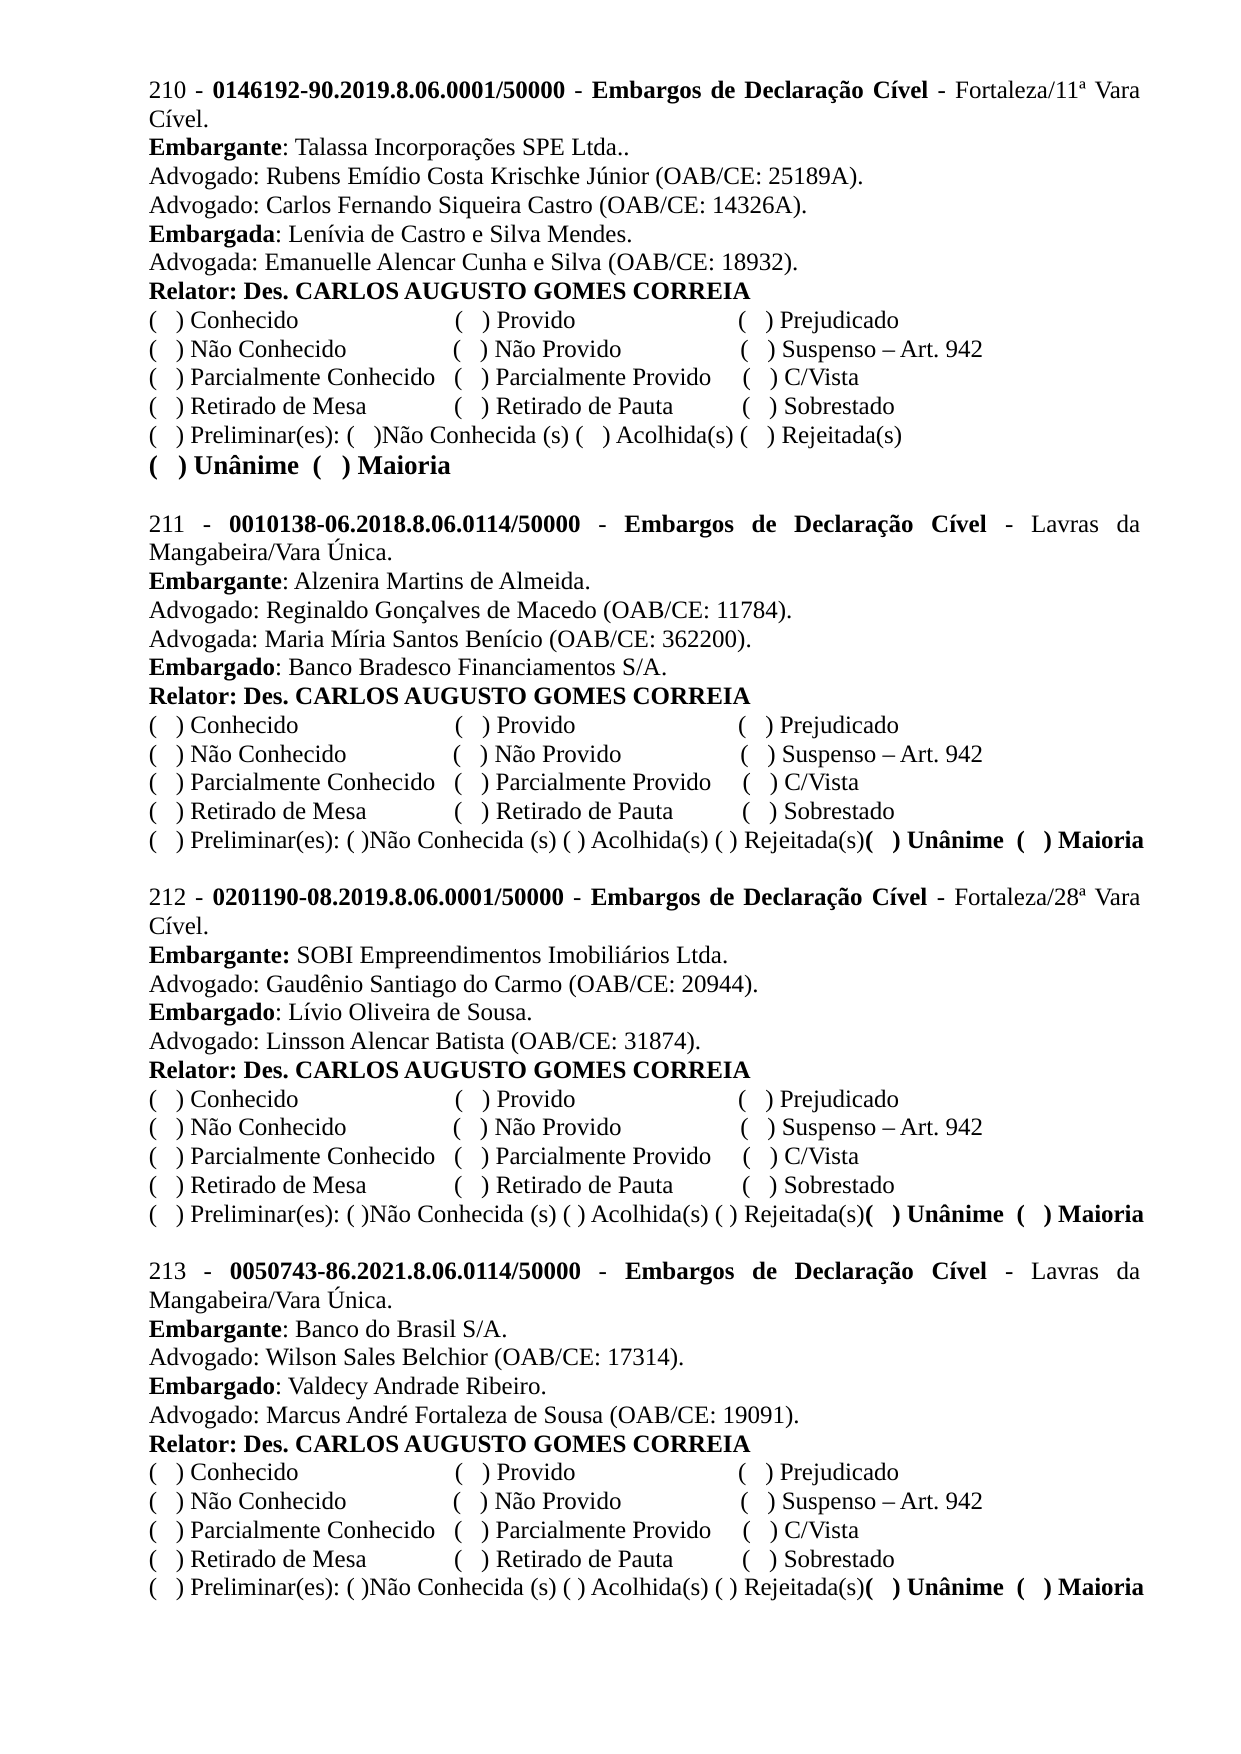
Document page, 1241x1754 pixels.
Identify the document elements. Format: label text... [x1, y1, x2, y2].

text Embargante: Talassa Incorporações SPE Ltda.. [148, 132, 1141, 161]
text Relator: Des. CARLOS AUGUSTO GOMES CORREIA [148, 1055, 1141, 1084]
text Relator: Des. CARLOS AUGUSTO GOMES CORREIA [148, 276, 1141, 305]
text ( ) Não Conhecido ( ) Não Provido ( ) Suspenso – Art. 942 [148, 334, 1158, 362]
text ( ) Não Conhecido ( ) Não Provido ( ) Suspenso – Art. 942 [148, 739, 1158, 767]
text Embargante: SOBI Empreendimentos Imobiliários Ltda. [148, 940, 1141, 969]
text ( ) Parcialmente Conhecido ( ) Parcialmente Provido ( ) C/Vista [148, 1515, 1158, 1544]
text Advogada: Emanuelle Alencar Cunha e Silva (OAB/CE: 18932). [148, 247, 1141, 276]
text Advogado: Marcus André Fortaleza de Sousa (OAB/CE: 19091). [148, 1400, 1141, 1429]
text Advogado: Gaudênio Santiago do Carmo (OAB/CE: 20944). [148, 969, 1141, 997]
text Relator: Des. CARLOS AUGUSTO GOMES CORREIA [148, 1429, 1141, 1457]
text Advogado: Reginaldo Gonçalves de Macedo (OAB/CE: 11784). [148, 595, 1141, 624]
text ( ) Parcialmente Conhecido ( ) Parcialmente Provido ( ) C/Vista [148, 1141, 1158, 1170]
text Advogado: Linsson Alencar Batista (OAB/CE: 31874). [148, 1026, 1141, 1055]
text Embargado: Valdecy Andrade Ribeiro. [148, 1371, 1141, 1400]
text 213 - 0050743-86.2021.8.06.0114/50000 - Embargos de Declaração Cível - Lavras da Mangabeira/Vara Única. [148, 1256, 1141, 1314]
text ( ) Preliminar(es): ( )Não Conhecida (s) ( ) Acolhida(s) ( ) Rejeitada(s)( ) Unânime ( ) Maioria [148, 1199, 1158, 1227]
text ( ) Preliminar(es): ( )Não Conhecida (s) ( ) Acolhida(s) ( ) Rejeitada(s)( ) Unânime ( ) Maioria [148, 825, 1158, 854]
text Embargada: Lenívia de Castro e Silva Mendes. [148, 219, 1141, 247]
text ( ) Retirado de Mesa ( ) Retirado de Pauta ( ) Sobrestado [148, 1544, 1158, 1572]
text Embargante: Banco do Brasil S/A. [148, 1314, 1141, 1342]
text ( ) Retirado de Mesa ( ) Retirado de Pauta ( ) Sobrestado [148, 1170, 1158, 1199]
text ( ) Conhecido ( ) Provido ( ) Prejudicado [148, 1084, 1141, 1112]
text Advogado: Wilson Sales Belchior (OAB/CE: 17314). [148, 1342, 1141, 1371]
text Advogado: Rubens Emídio Costa Krischke Júnior (OAB/CE: 25189A). [148, 161, 1141, 190]
text Relator: Des. CARLOS AUGUSTO GOMES CORREIA [148, 681, 1141, 710]
text 212 - 0201190-08.2019.8.06.0001/50000 - Embargos de Declaração Cível - Fortaleza/28ª Vara Cível. [148, 882, 1141, 940]
text ( ) Conhecido ( ) Provido ( ) Prejudicado [148, 305, 1141, 334]
text ( ) Não Conhecido ( ) Não Provido ( ) Suspenso – Art. 942 [148, 1112, 1158, 1141]
text 211 - 0010138-06.2018.8.06.0114/50000 - Embargos de Declaração Cível - Lavras da Mangabeira/Vara Única. [148, 509, 1141, 566]
text Embargado: Banco Bradesco Financiamentos S/A. [148, 652, 1141, 681]
text ( ) Conhecido ( ) Provido ( ) Prejudicado [148, 1457, 1141, 1486]
text ( ) Preliminar(es): ( )Não Conhecida (s) ( ) Acolhida(s) ( ) Rejeitada(s)( ) Unânime ( ) Maioria [148, 1572, 1158, 1601]
text ( ) Não Conhecido ( ) Não Provido ( ) Suspenso – Art. 942 [148, 1486, 1158, 1515]
text Advogada: Maria Míria Santos Benício (OAB/CE: 362200). [148, 624, 1141, 652]
text ( ) Parcialmente Conhecido ( ) Parcialmente Provido ( ) C/Vista [148, 362, 1158, 391]
text ( ) Conhecido ( ) Provido ( ) Prejudicado [148, 710, 1141, 739]
text 210 - 0146192-90.2019.8.06.0001/50000 - Embargos de Declaração Cível - Fortaleza/11ª Vara Cível. [148, 75, 1141, 132]
text ( ) Parcialmente Conhecido ( ) Parcialmente Provido ( ) C/Vista [148, 767, 1158, 796]
text Embargante: Alzenira Martins de Almeida. [148, 566, 1141, 595]
text ( ) Retirado de Mesa ( ) Retirado de Pauta ( ) Sobrestado [148, 391, 1158, 420]
text ( ) Retirado de Mesa ( ) Retirado de Pauta ( ) Sobrestado [148, 796, 1158, 825]
text ( ) Unânime ( ) Maioria [148, 449, 1158, 480]
text Advogado: Carlos Fernando Siqueira Castro (OAB/CE: 14326A). [148, 190, 1141, 219]
text Embargado: Lívio Oliveira de Sousa. [148, 997, 1141, 1026]
text ( ) Preliminar(es): ( )Não Conhecida (s) ( ) Acolhida(s) ( ) Rejeitada(s) [148, 420, 1158, 449]
